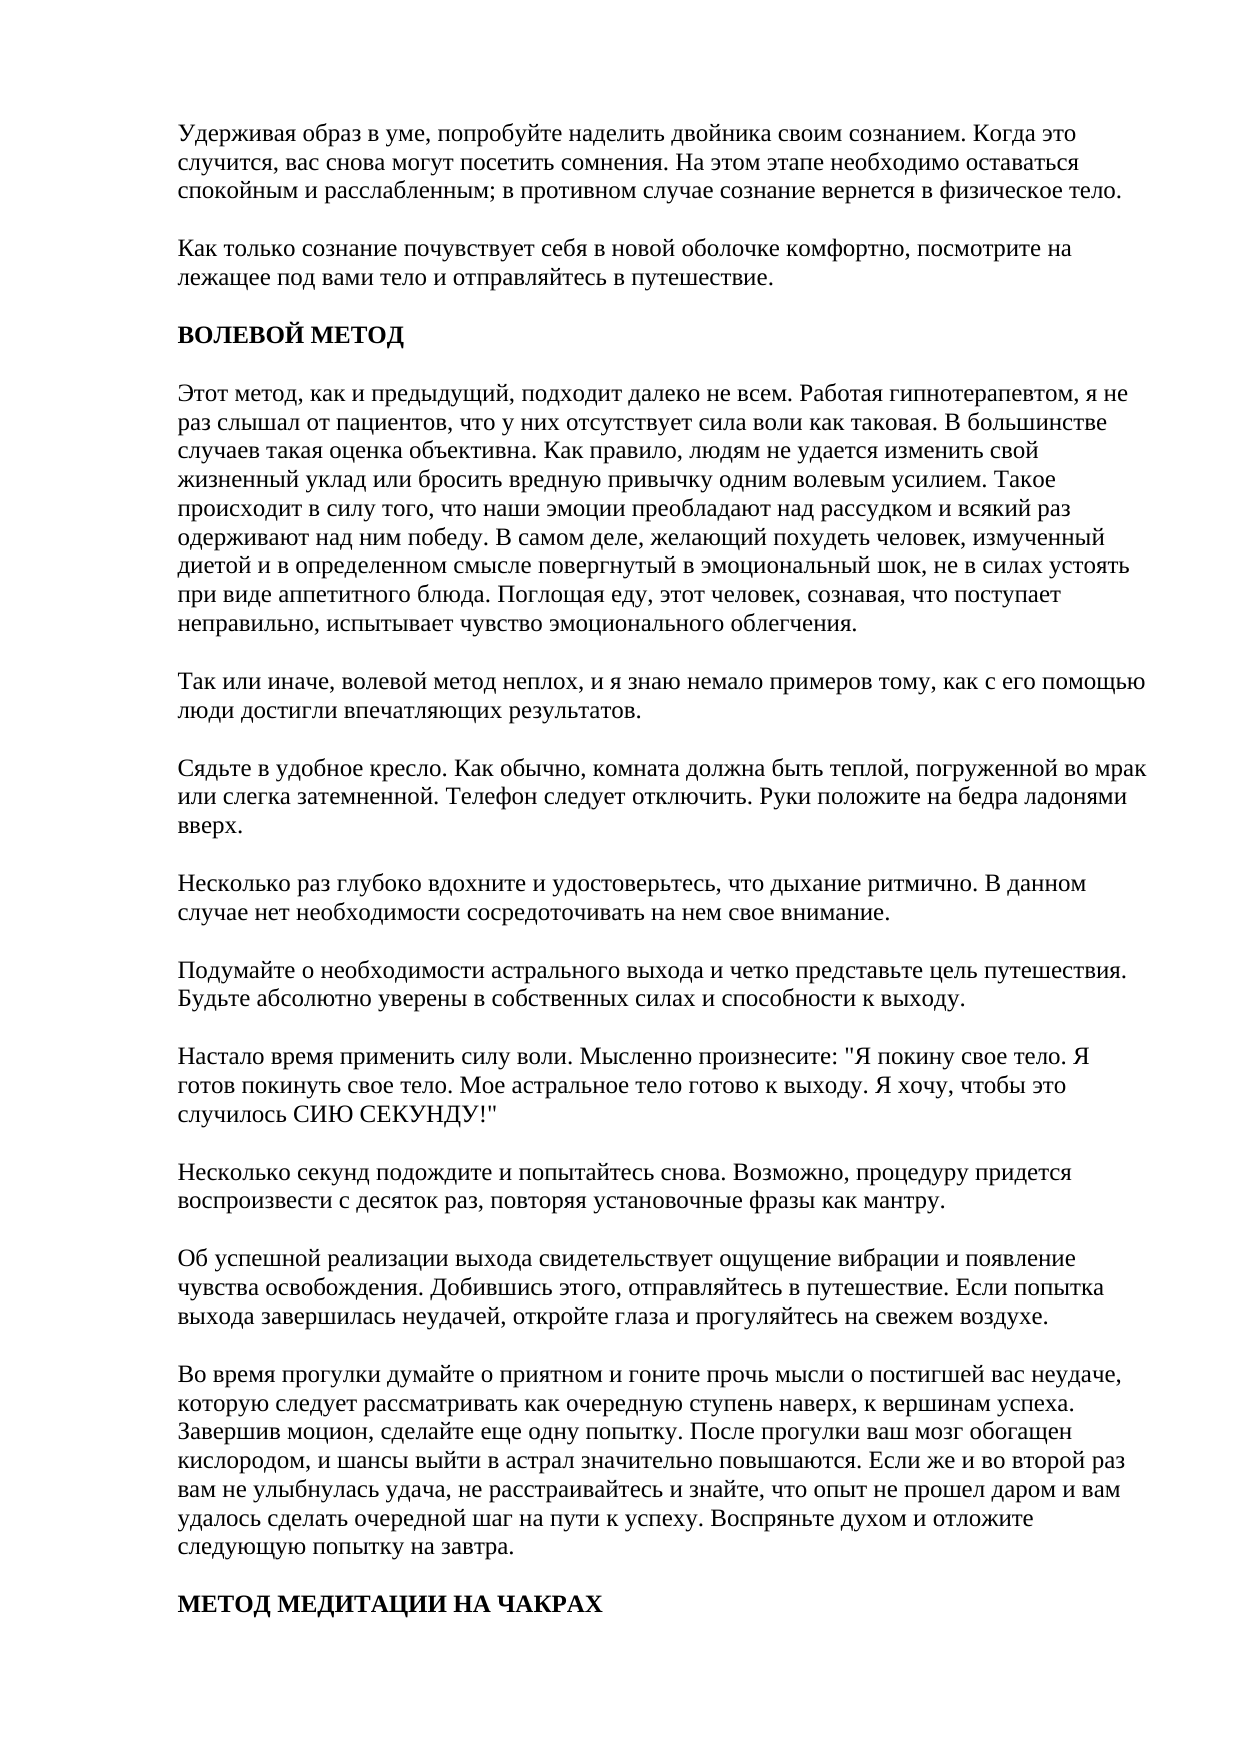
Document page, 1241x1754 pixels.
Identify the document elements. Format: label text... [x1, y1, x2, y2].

text Во время прогулки думайте о приятном и гоните прочь мысли о постигшей вас неудаче, которую следует рассматривать как очередную ступень наверх, к вершинам успеха. Завершив моцион, сделайте еще одну попытку. После прогулки ваш мозг обогащен кислородом, и шансы выйти в астрал значительно повышаются. Если же и во второй раз вам не улыбнулась удача, не расстраивайтесь и знайте, что опыт не прошел даром и вам удалось сделать очередной шаг на пути к успеху. Воспряньте духом и отложите следующую попытку на завтра. [177, 1359, 1152, 1560]
text Удерживая образ в уме, попробуйте наделить двойника своим сознанием. Когда это случится, вас снова могут посетить сомнения. На этом этапе необходимо оставаться спокойным и расслабленным; в противном случае сознание вернется в физическое тело. [177, 118, 1152, 204]
text Об успешной реализации выхода свидетельствует ощущение вибрации и появление чувства освобождения. Добившись этого, отправляйтесь в путешествие. Если попытка выхода завершилась неудачей, откройте глаза и прогуляйтесь на свежем воздухе. [177, 1243, 1152, 1330]
text Несколько секунд подождите и попытайтесь снова. Возможно, процедуру придется воспроизвести с десяток раз, повторяя установочные фразы как мантру. [177, 1157, 1152, 1214]
text Настало время применить силу воли. Мысленно произнесите: "Я покину свое тело. Я готов покинуть свое тело. Мое астральное тело готово к выходу. Я хочу, чтобы это случилось СИЮ СЕКУНДУ!" [177, 1041, 1152, 1128]
text Сядьте в удобное кресло. Как обычно, комната должна быть теплой, погруженной во мрак или слегка затемненной. Телефон следует отключить. Руки положите на бедра ладонями вверх. [177, 753, 1152, 839]
text Подумайте о необходимости астрального выхода и четко представьте цель путешествия. Будьте абсолютно уверены в собственных силах и способности к выходу. [177, 955, 1152, 1012]
subtitle ВОЛЕВОЙ МЕТОД [177, 320, 1152, 349]
text Так или иначе, волевой метод неплох, и я знаю немало примеров тому, как с его помощью люди достигли впечатляющих результатов. [177, 666, 1152, 723]
text Как только сознание почувствует себя в новой оболочке комфортно, посмотрите на лежащее под вами тело и отправляйтесь в путешествие. [177, 233, 1152, 291]
text Этот метод, как и предыдущий, подходит далеко не всем. Работая гипнотерапевтом, я не раз слышал от пациентов, что у них отсутствует сила воли как таковая. В большинстве случаев такая оценка объективна. Как правило, людям не удается изменить свой жизненный уклад или бросить вредную привычку одним волевым усилием. Такое происходит в силу того, что наши эмоции преобладают над рассудком и всякий раз одерживают над ним победу. В самом деле, желающий похудеть человек, измученный диетой и в определенном смысле повергнутый в эмоциональный шок, не в силах устоять при виде аппетитного блюда. Поглощая еду, этот человек, сознавая, что поступает неправильно, испытывает чувство эмоционального облегчения. [177, 378, 1152, 637]
text Несколько раз глубоко вдохните и удостоверьтесь, что дыхание ритмично. В данном случае нет необходимости сосредоточивать на нем свое внимание. [177, 868, 1152, 926]
subtitle МЕТОД МЕДИТАЦИИ НА ЧАКРАХ [177, 1589, 1152, 1618]
